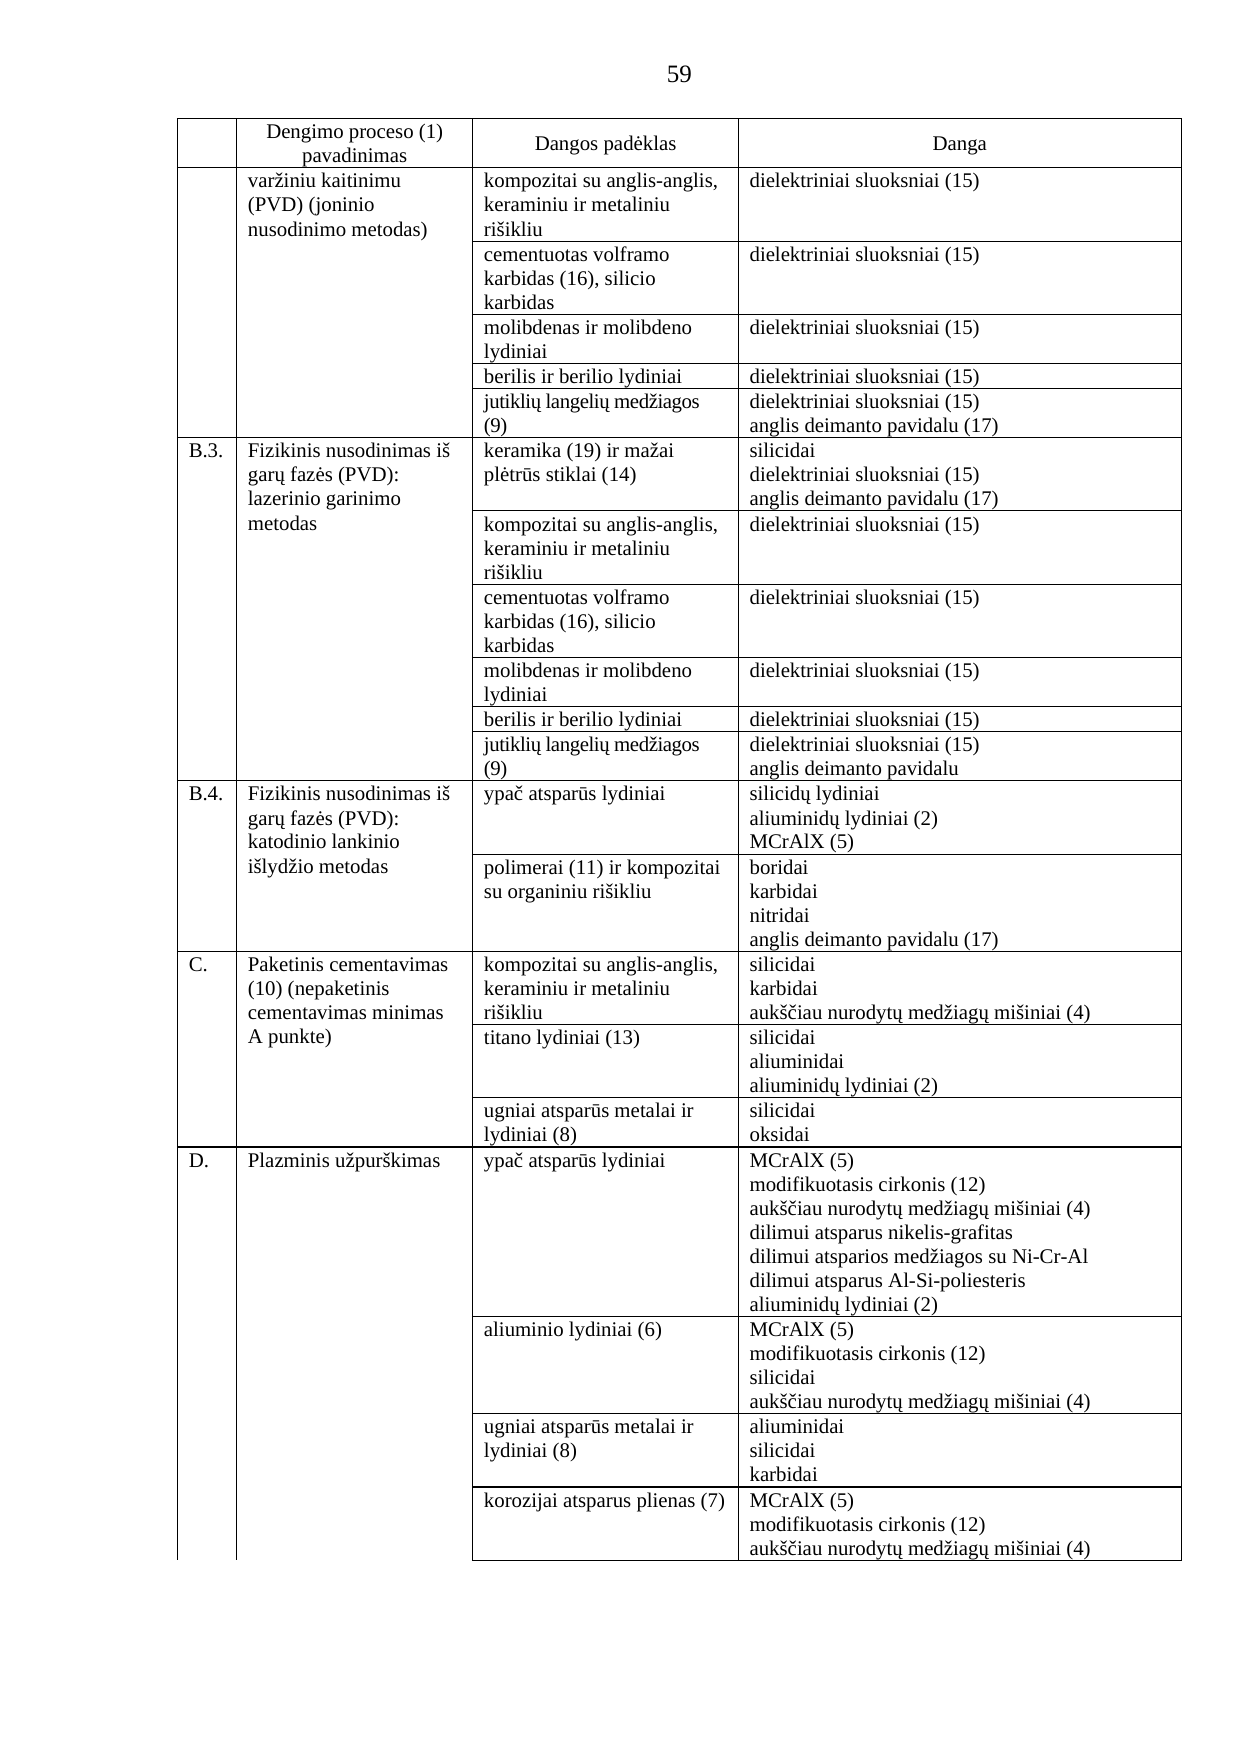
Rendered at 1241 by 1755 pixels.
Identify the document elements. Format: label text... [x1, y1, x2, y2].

table_cell MCrAlX (5) modifikuotasis cirkonis (12) aukščiau nurodytų medžiagų mišiniai (4) dilimui atsparus nikelis-grafitas dilimui atsparios medžiagos su Ni-Cr-Al dilimui atsparus Al-Si-poliesteris aliuminidų lydiniai (2) [739, 1148, 1181, 1316]
table_cell silicidų lydiniai aliuminidų lydiniai (2) MCrAlX (5) [739, 781, 1181, 853]
table_cell dielektriniai sluoksniai (15) [739, 658, 1181, 706]
table_cell cementuotas volframo karbidas (16), silicio karbidas [473, 242, 738, 314]
table_cell kompozitai su anglis-anglis, keraminiu ir metaliniu rišikliu [473, 952, 738, 1024]
table_cell Plazminis užpurškimas [237, 1148, 472, 1316]
table_cell kompozitai su anglis-anglis, keraminiu ir metaliniu rišikliu [473, 511, 738, 584]
table_cell [178, 1316, 236, 1413]
table_cell MCrAlX (5) modifikuotasis cirkonis (12) aukščiau nurodytų medžiagų mišiniai (4) [739, 1488, 1181, 1560]
table_cell Fizikinis nusodinimas iš garų fazės (PVD): katodinio lankinio išlydžio metodas [237, 781, 472, 951]
table_cell ugniai atsparūs metalai ir lydiniai (8) [473, 1098, 738, 1146]
table_cell berilis ir berilio lydiniai [473, 364, 738, 388]
table_cell [178, 168, 236, 437]
table_cell dielektriniai sluoksniai (15) [739, 315, 1181, 363]
table_cell silicidai dielektriniai sluoksniai (15) anglis deimanto pavidalu (17) [739, 438, 1181, 510]
table_cell MCrAlX (5) modifikuotasis cirkonis (12) silicidai aukščiau nurodytų medžiagų mišiniai (4) [739, 1317, 1181, 1413]
table_cell korozijai atsparus plienas (7) [473, 1488, 738, 1560]
table_cell varžiniu kaitinimu (PVD) (joninio nusodinimo metodas) [237, 168, 472, 437]
table_cell jutiklių langelių medžiagos (9) [473, 389, 738, 437]
table_cell cementuotas volframo karbidas (16), silicio karbidas [473, 585, 738, 657]
table_cell C. [178, 952, 236, 1146]
table_cell dielektriniai sluoksniai (15) [739, 364, 1181, 388]
table_cell kompozitai su anglis-anglis, keraminiu ir metaliniu rišikliu [473, 168, 738, 241]
table_cell silicidai aliuminidai aliuminidų lydiniai (2) [739, 1025, 1181, 1097]
table_cell B.4. [178, 781, 236, 951]
table_cell B.3. [178, 438, 236, 780]
table_cell [237, 1413, 472, 1486]
table_header [178, 119, 236, 167]
table_cell [237, 1486, 472, 1560]
table_cell polimerai (11) ir kompozitai su organiniu rišikliu [473, 855, 738, 951]
table_cell ypač atsparūs lydiniai [473, 1148, 738, 1316]
table_cell dielektriniai sluoksniai (15) [739, 511, 1181, 584]
table_cell dielektriniai sluoksniai (15) [739, 707, 1181, 731]
table_cell berilis ir berilio lydiniai [473, 707, 738, 731]
table_header Dengimo proceso (1) pavadinimas [237, 119, 472, 167]
table_cell [178, 1413, 236, 1486]
table_cell [237, 1316, 472, 1413]
table_cell dielektriniai sluoksniai (15) [739, 168, 1181, 241]
table_cell dielektriniai sluoksniai (15) [739, 242, 1181, 314]
table_cell Paketinis cementavimas (10) (nepaketinis cementavimas minimas A punkte) [237, 952, 472, 1146]
table_cell ypač atsparūs lydiniai [473, 781, 738, 853]
table_cell silicidai karbidai aukščiau nurodytų medžiagų mišiniai (4) [739, 952, 1181, 1024]
table_cell dielektriniai sluoksniai (15) [739, 585, 1181, 657]
table_cell dielektriniai sluoksniai (15) anglis deimanto pavidalu [739, 732, 1181, 780]
table_cell molibdenas ir molibdeno lydiniai [473, 315, 738, 363]
table_cell molibdenas ir molibdeno lydiniai [473, 658, 738, 706]
table_cell D. [178, 1148, 236, 1316]
table_cell Fizikinis nusodinimas iš garų fazės (PVD): lazerinio garinimo metodas [237, 438, 472, 780]
table_cell silicidai oksidai [739, 1098, 1181, 1146]
table_cell aliuminidai silicidai karbidai [739, 1414, 1181, 1486]
table_cell titano lydiniai (13) [473, 1025, 738, 1097]
table_cell jutiklių langelių medžiagos (9) [473, 732, 738, 780]
table_header Dangos padėklas [473, 119, 738, 167]
table_cell keramika (19) ir mažai plėtrūs stiklai (14) [473, 438, 738, 510]
table_cell ugniai atsparūs metalai ir lydiniai (8) [473, 1414, 738, 1486]
table_header Danga [739, 119, 1181, 167]
table_cell [178, 1486, 236, 1560]
table_cell boridai karbidai nitridai anglis deimanto pavidalu (17) [739, 855, 1181, 951]
table_cell aliuminio lydiniai (6) [473, 1317, 738, 1413]
table_cell dielektriniai sluoksniai (15) anglis deimanto pavidalu (17) [739, 389, 1181, 437]
